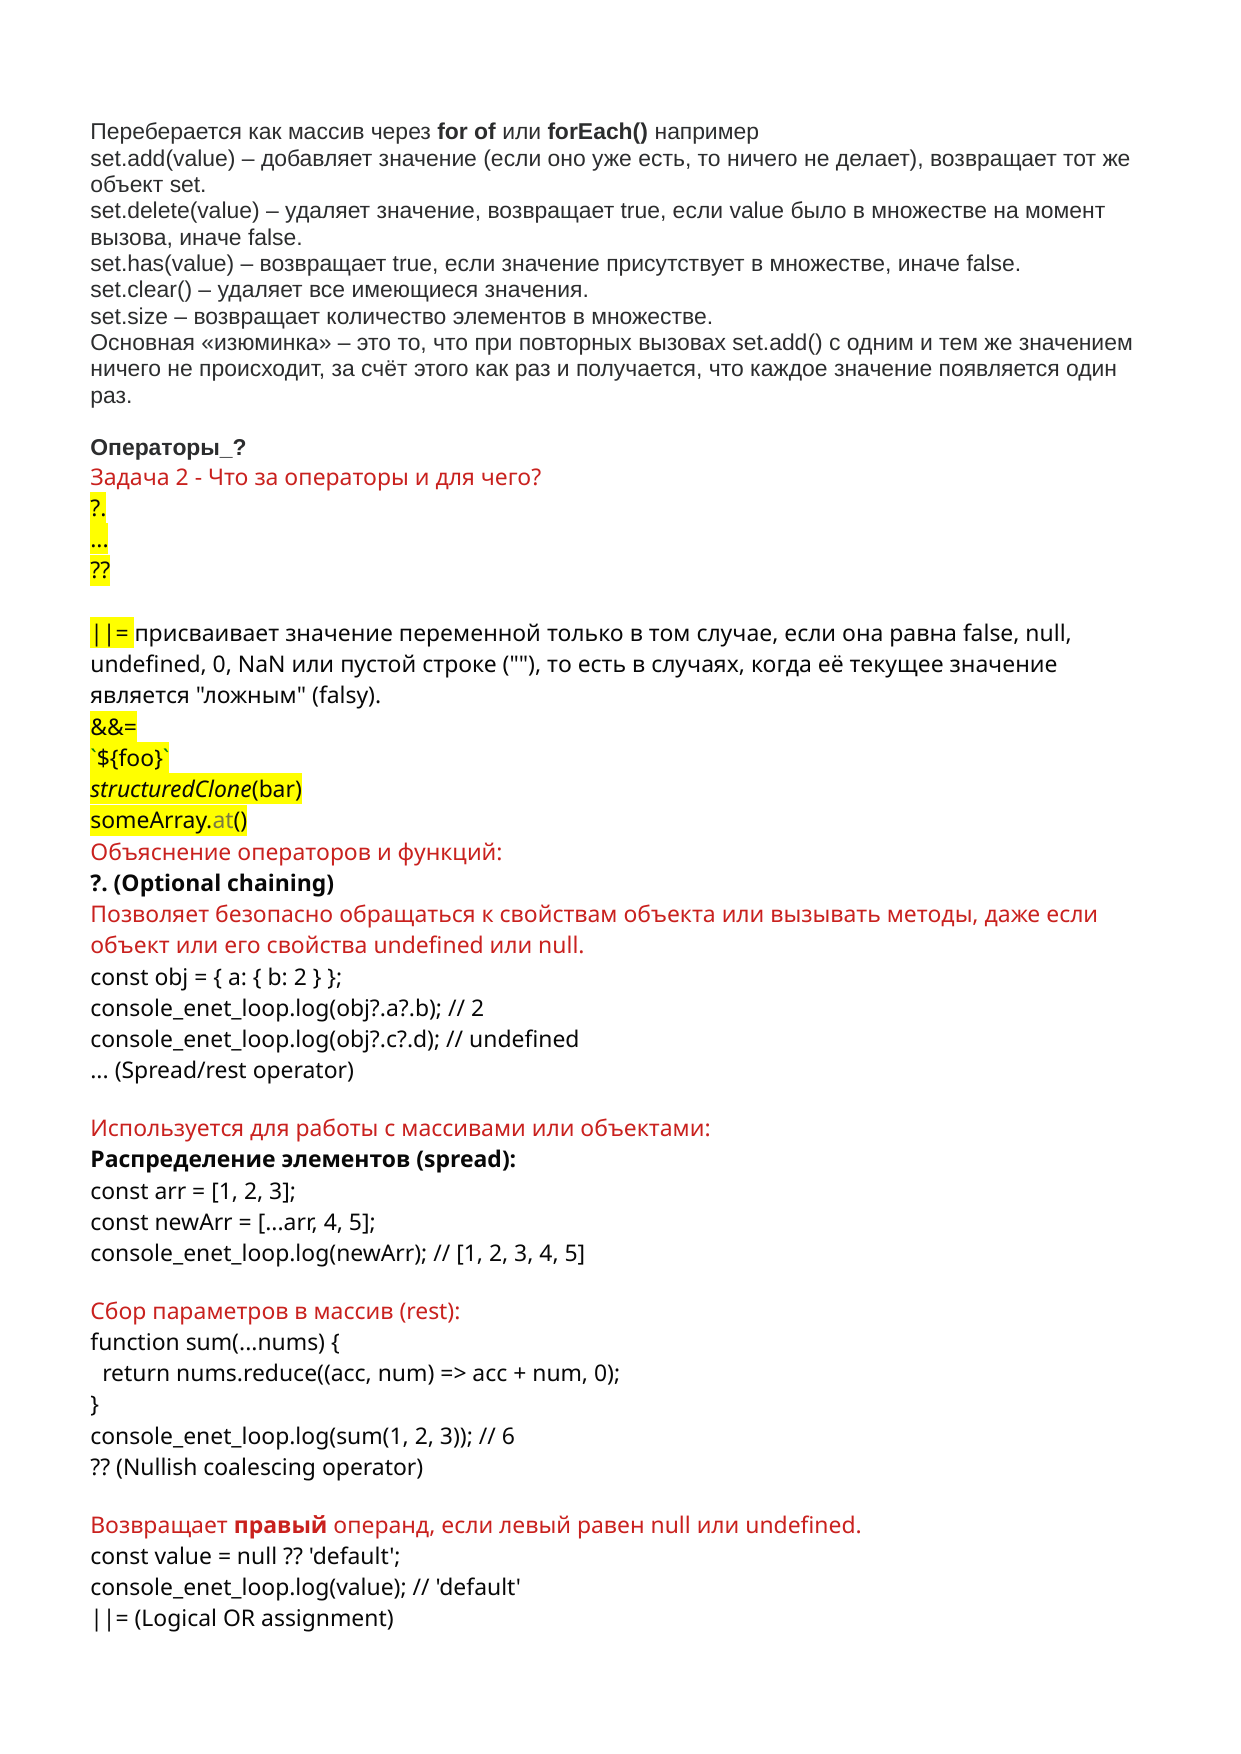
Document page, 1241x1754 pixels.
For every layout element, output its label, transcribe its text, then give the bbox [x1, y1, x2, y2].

text console_enet_loop.log(value); // 'default' [90, 1571, 1150, 1602]
text ||= (Logical OR assignment) [90, 1602, 1150, 1633]
text Переберается как массив через for of или forEach() например [90, 118, 1150, 144]
text console_enet_loop.log(newArr); // [1, 2, 3, 4, 5] [90, 1237, 1150, 1268]
text const obj = { a: { b: 2 } }; [90, 961, 1150, 992]
text } [90, 1388, 1150, 1420]
text const arr = [1, 2, 3]; [90, 1174, 1150, 1206]
text console_enet_loop.log(obj?.c?.d); // undefined [90, 1023, 1150, 1054]
text Операторы_? [90, 434, 1150, 461]
text Используется для работы с массивами или объектами: [90, 1112, 1150, 1143]
text Объяснение операторов и функций: [90, 836, 1150, 867]
text ... (Spread/rest operator) [90, 1054, 1150, 1086]
text Задача 2 - Что за операторы и для чего? ?. ... ?? ||= присваивает значение переменной только в том случае, если она равна false, null, undefined, 0, NaN или пустой строке (""), то есть в случаях, когда её текущее значение является "ложным" (falsy). &&= `${foo}` structuredClone(bar) someArray.at() [90, 461, 1150, 836]
text return nums.reduce((acc, num) => acc + num, 0); [90, 1357, 1150, 1388]
text ?? (Nullish coalescing operator) [90, 1451, 1150, 1482]
text set.add(value) – добавляет значение (если оно уже есть, то ничего не делает), возвращает тот же объект set. set.delete(value) – удаляет значение, возвращает true, если value было в множестве на момент вызова, иначе false. set.has(value) – возвращает true, если значение присутствует в множестве, иначе false. set.clear() – удаляет все имеющиеся значения. set.size – возвращает количество элементов в множестве. Основная «изюминка» – это то, что при повторных вызовах set.add() с одним и тем же значением ничего не происходит, за счёт этого как раз и получается, что каждое значение появляется один раз. [90, 144, 1150, 408]
text console_enet_loop.log(obj?.a?.b); // 2 [90, 992, 1150, 1023]
text function sum(...nums) { [90, 1326, 1150, 1357]
text const value = null ?? 'default'; [90, 1540, 1150, 1571]
text Позволяет безопасно обращаться к свойствам объекта или вызывать методы, даже если объект или его свойства undefined или null. [90, 898, 1150, 961]
text const newArr = [...arr, 4, 5]; [90, 1206, 1150, 1237]
text Распределение элементов (spread): [90, 1143, 1150, 1174]
text ?. (Optional chaining) [90, 867, 1150, 898]
text console_enet_loop.log(sum(1, 2, 3)); // 6 [90, 1420, 1150, 1451]
text Возвращает правый операнд, если левый равен null или undefined. [90, 1508, 1150, 1540]
text Сбор параметров в массив (rest): [90, 1295, 1150, 1326]
